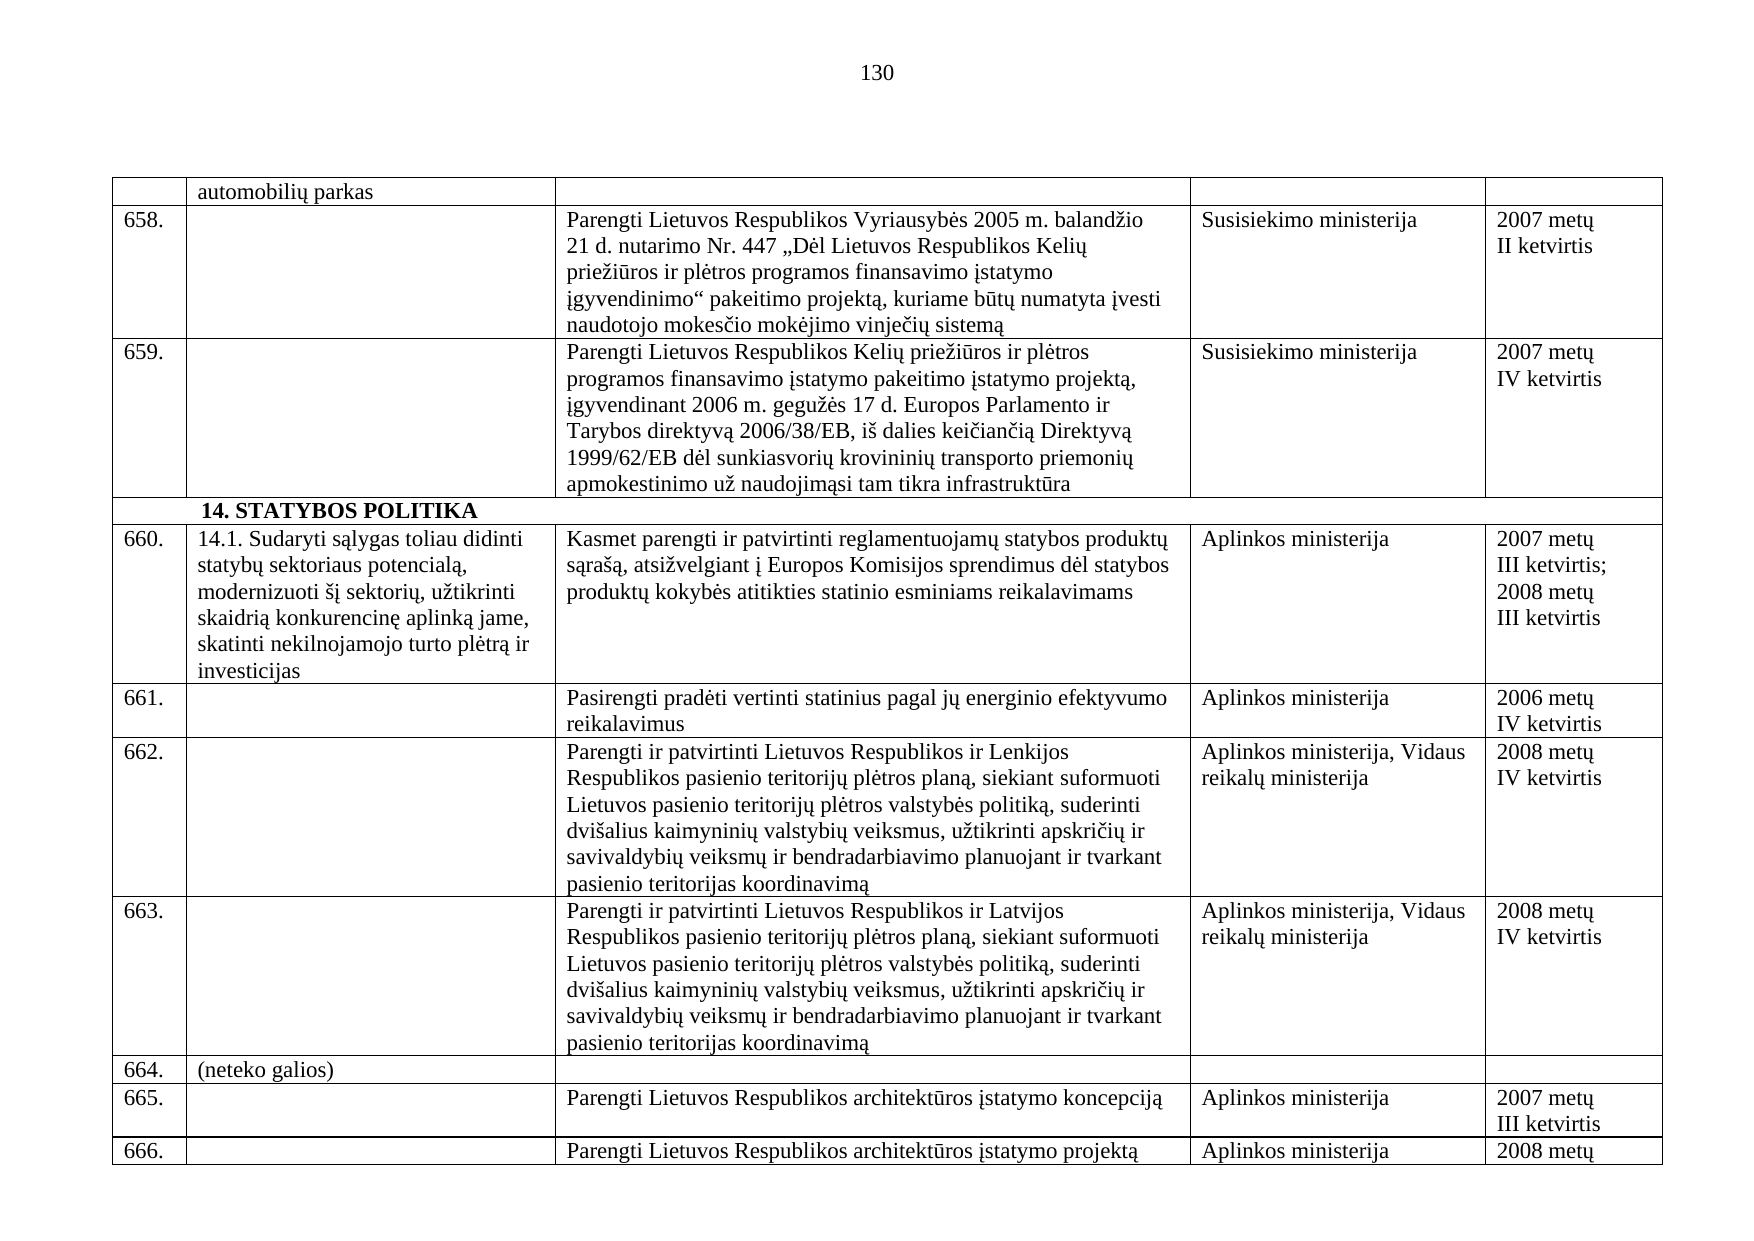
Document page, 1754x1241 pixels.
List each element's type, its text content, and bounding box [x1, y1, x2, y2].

table_cell [187, 738, 555, 896]
table_cell Aplinkos ministerija [1191, 1138, 1485, 1164]
table_cell [1191, 1056, 1485, 1083]
table_cell [187, 1084, 555, 1136]
table_cell [556, 1056, 1190, 1083]
table_cell 661. [113, 684, 186, 737]
table_cell Kasmet parengti ir patvirtinti reglamentuojamų statybos produktų sąrašą, atsižvelgiant į Europos Komisijos sprendimus dėl statybos produktų kokybės atitikties statinio esminiams reikalavimams [556, 525, 1190, 683]
table_cell 2007 metų III ketvirtis; 2008 metų III ketvirtis [1486, 525, 1662, 683]
table_cell Aplinkos ministerija [1191, 684, 1485, 737]
table_cell [187, 684, 555, 737]
table_cell Parengti Lietuvos Respublikos architektūros įstatymo projektą [556, 1138, 1190, 1164]
table_cell Aplinkos ministerija, Vidaus reikalų ministerija [1191, 897, 1485, 1055]
table_cell 14.1. Sudaryti sąlygas toliau didinti statybų sektoriaus potencialą, modernizuoti šį sektorių, užtikrinti skaidrią konkurencinę aplinką jame, skatinti nekilnojamojo turto plėtrą ir investicijas [187, 525, 555, 683]
table_cell 2008 metų IV ketvirtis [1486, 897, 1662, 1055]
table_cell [113, 178, 186, 204]
table_cell 2008 metų IV ketvirtis [1486, 738, 1662, 896]
table_cell Aplinkos ministerija [1191, 525, 1485, 683]
table_cell [1486, 178, 1662, 204]
table_cell 2007 metų II ketvirtis [1486, 206, 1662, 337]
table_cell 666. [113, 1138, 186, 1164]
table_cell 658. [113, 206, 186, 337]
table_cell 662. [113, 738, 186, 896]
table_cell 2007 metų III ketvirtis [1486, 1084, 1662, 1136]
table_cell [187, 206, 555, 337]
table_cell Parengti ir patvirtinti Lietuvos Respublikos ir Latvijos Respublikos pasienio teritorijų plėtros planą, siekiant suformuoti Lietuvos pasienio teritorijų plėtros valstybės politiką, suderinti dvišalius kaimyninių valstybių veiksmus, užtikrinti apskričių ir savivaldybių veiksmų ir bendradarbiavimo planuojant ir tvarkant pasienio teritorijas koordinavimą [556, 897, 1190, 1055]
table_cell [556, 178, 1190, 204]
table_cell 665. [113, 1084, 186, 1136]
table_cell Susisiekimo ministerija [1191, 206, 1485, 337]
table_cell Susisiekimo ministerija [1191, 339, 1485, 497]
table_cell 14. STATYBOS POLITIKA [113, 498, 1662, 524]
table_cell 659. [113, 339, 186, 497]
table_cell 663. [113, 897, 186, 1055]
table_cell (neteko galios) [187, 1056, 555, 1083]
table_cell 2008 metų [1486, 1138, 1662, 1164]
table_cell [1191, 178, 1485, 204]
table_cell Parengti ir patvirtinti Lietuvos Respublikos ir Lenkijos Respublikos pasienio teritorijų plėtros planą, siekiant suformuoti Lietuvos pasienio teritorijų plėtros valstybės politiką, suderinti dvišalius kaimyninių valstybių veiksmus, užtikrinti apskričių ir savivaldybių veiksmų ir bendradarbiavimo planuojant ir tvarkant pasienio teritorijas koordinavimą [556, 738, 1190, 896]
table_cell automobilių parkas [187, 178, 555, 204]
table_cell 2007 metų IV ketvirtis [1486, 339, 1662, 497]
table_cell Aplinkos ministerija [1191, 1084, 1485, 1136]
table_cell [187, 339, 555, 497]
table_cell [187, 1138, 555, 1164]
table_cell 660. [113, 525, 186, 683]
table_cell Parengti Lietuvos Respublikos architektūros įstatymo koncepciją [556, 1084, 1190, 1136]
table_cell [1486, 1056, 1662, 1083]
table_cell [187, 897, 555, 1055]
table_cell Pasirengti pradėti vertinti statinius pagal jų energinio efektyvumo reikalavimus [556, 684, 1190, 737]
table_cell Parengti Lietuvos Respublikos Vyriausybės 2005 m. balandžio 21 d. nutarimo Nr. 447 „Dėl Lietuvos Respublikos Kelių priežiūros ir plėtros programos finansavimo įstatymo įgyvendinimo“ pakeitimo projektą, kuriame būtų numatyta įvesti naudotojo mokesčio mokėjimo vinječių sistemą [556, 206, 1190, 337]
table_cell Aplinkos ministerija, Vidaus reikalų ministerija [1191, 738, 1485, 896]
table_cell 2006 metų IV ketvirtis [1486, 684, 1662, 737]
table_cell Parengti Lietuvos Respublikos Kelių priežiūros ir plėtros programos finansavimo įstatymo pakeitimo įstatymo projektą, įgyvendinant 2006 m. gegužės 17 d. Europos Parlamento ir Tarybos direktyvą 2006/38/EB, iš dalies keičiančią Direktyvą 1999/62/EB dėl sunkiasvorių krovininių transporto priemonių apmokestinimo už naudojimąsi tam tikra infrastruktūra [556, 339, 1190, 497]
table_cell 664. [113, 1056, 186, 1083]
